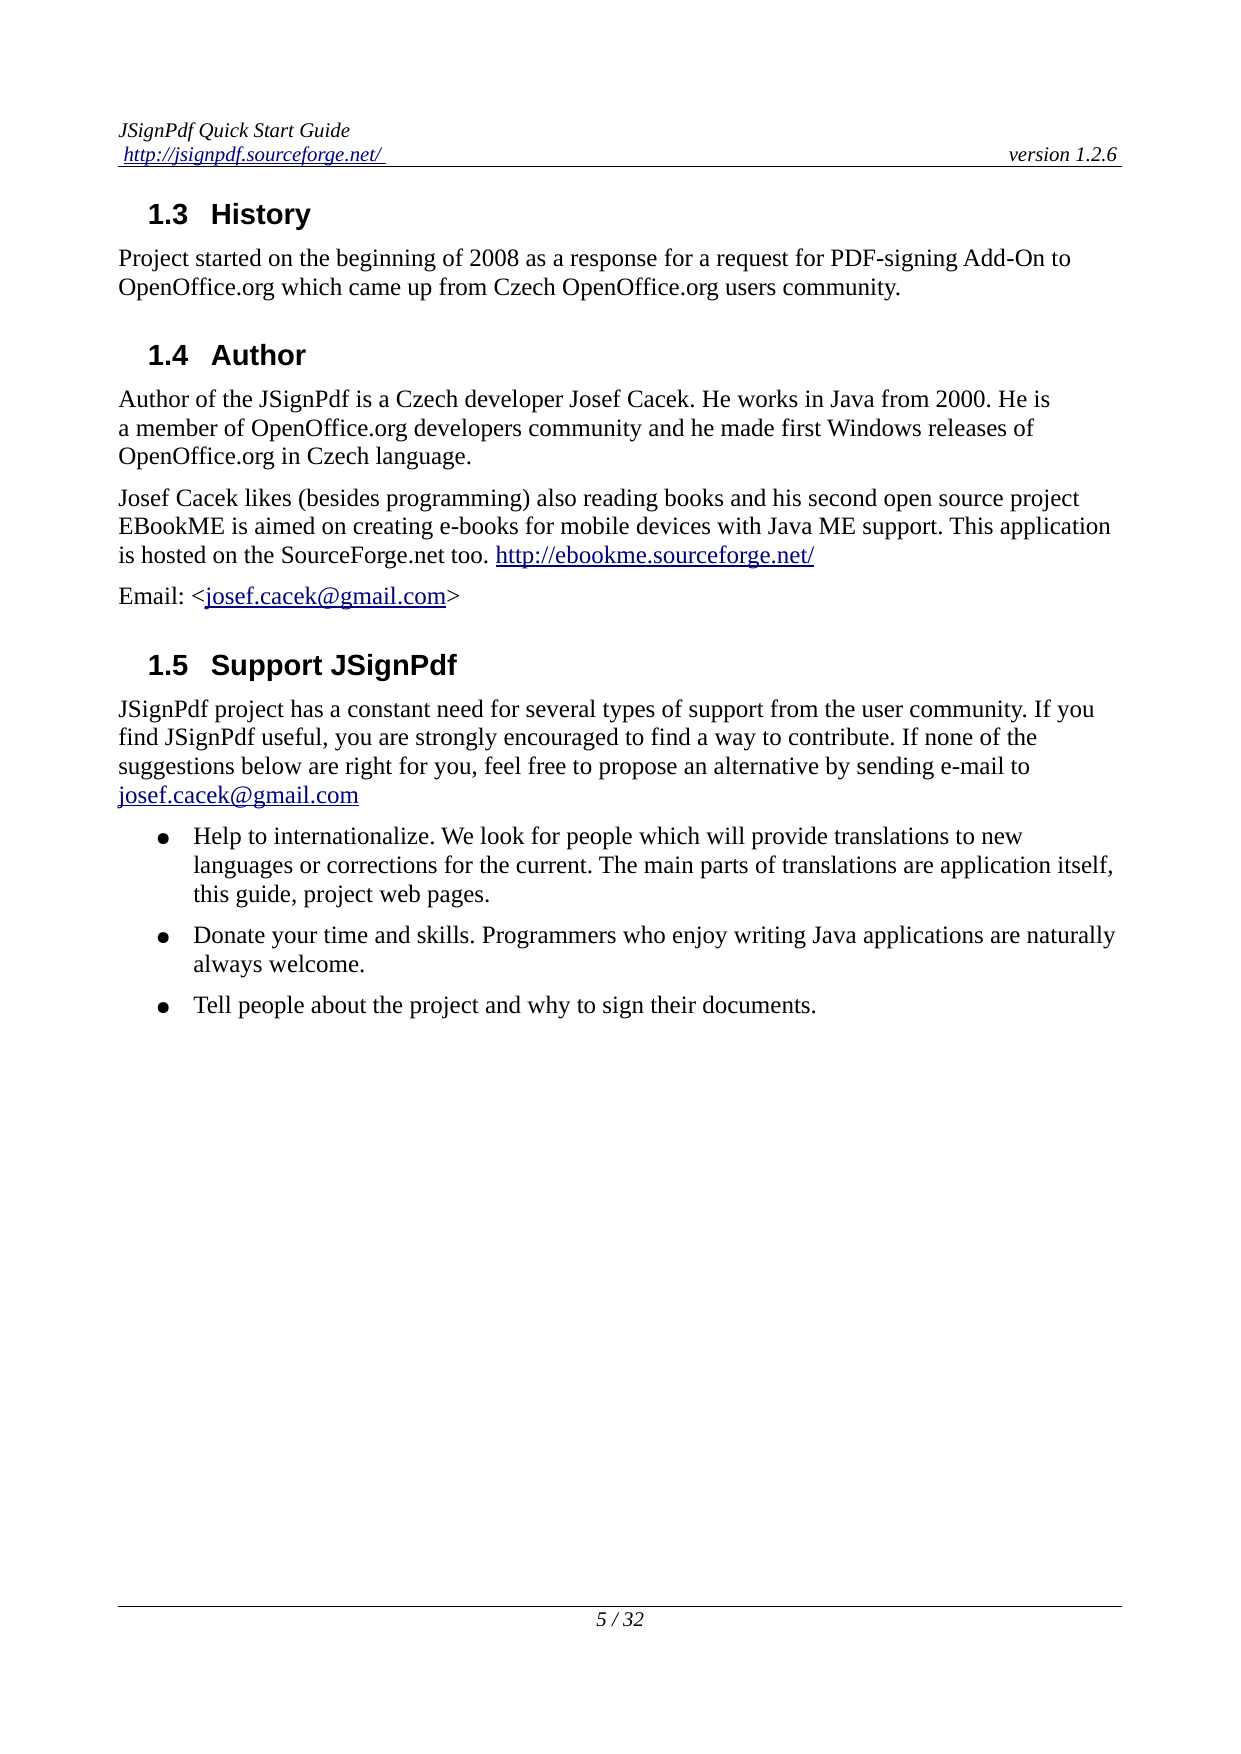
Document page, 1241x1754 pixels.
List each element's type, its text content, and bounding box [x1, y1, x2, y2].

text Project started on the beginning of 2008 as a response for a request for PDF-signing Add‑On to OpenOffice.org which came up from Czech OpenOffice.org users community. [118, 243, 1122, 300]
subtitle Author [148, 338, 1116, 371]
text Josef Cacek likes (besides programming) also reading books and his second open source project EBookME is aimed on creating e‑books for mobile devices with Java ME support. This application is hosted on the SourceForge.net too. http://ebookme.sourceforge.net/ [118, 483, 1122, 569]
text Author of the JSignPdf is a Czech developer Josef Cacek. He works in Java from 2000. He is a member of OpenOffice.org developers community and he made first Windows releases of OpenOffice.org in Czech language. [118, 384, 1122, 470]
subtitle Support JSignPdf [148, 648, 1116, 681]
list Tell people about the project and why to sign their documents. [156, 990, 1122, 1019]
text JSignPdf project has a constant need for several types of support from the user community. If you find JSignPdf useful, you are strongly encouraged to find a way to contribute. If none of the suggestions below are right for you, feel free to propose an alternative by sending e-mail to josef.cacek@gmail.com [118, 694, 1122, 809]
text Email: <josef.cacek@gmail.com> [118, 581, 1122, 610]
list Help to internationalize. We look for people which will provide translations to new languages or corrections for the current. The main parts of translations are application itself, this guide, project web pages. [156, 821, 1122, 907]
subtitle History [148, 197, 1116, 230]
list Donate your time and skills. Programmers who enjoy writing Java applications are naturally always welcome. [156, 920, 1122, 977]
